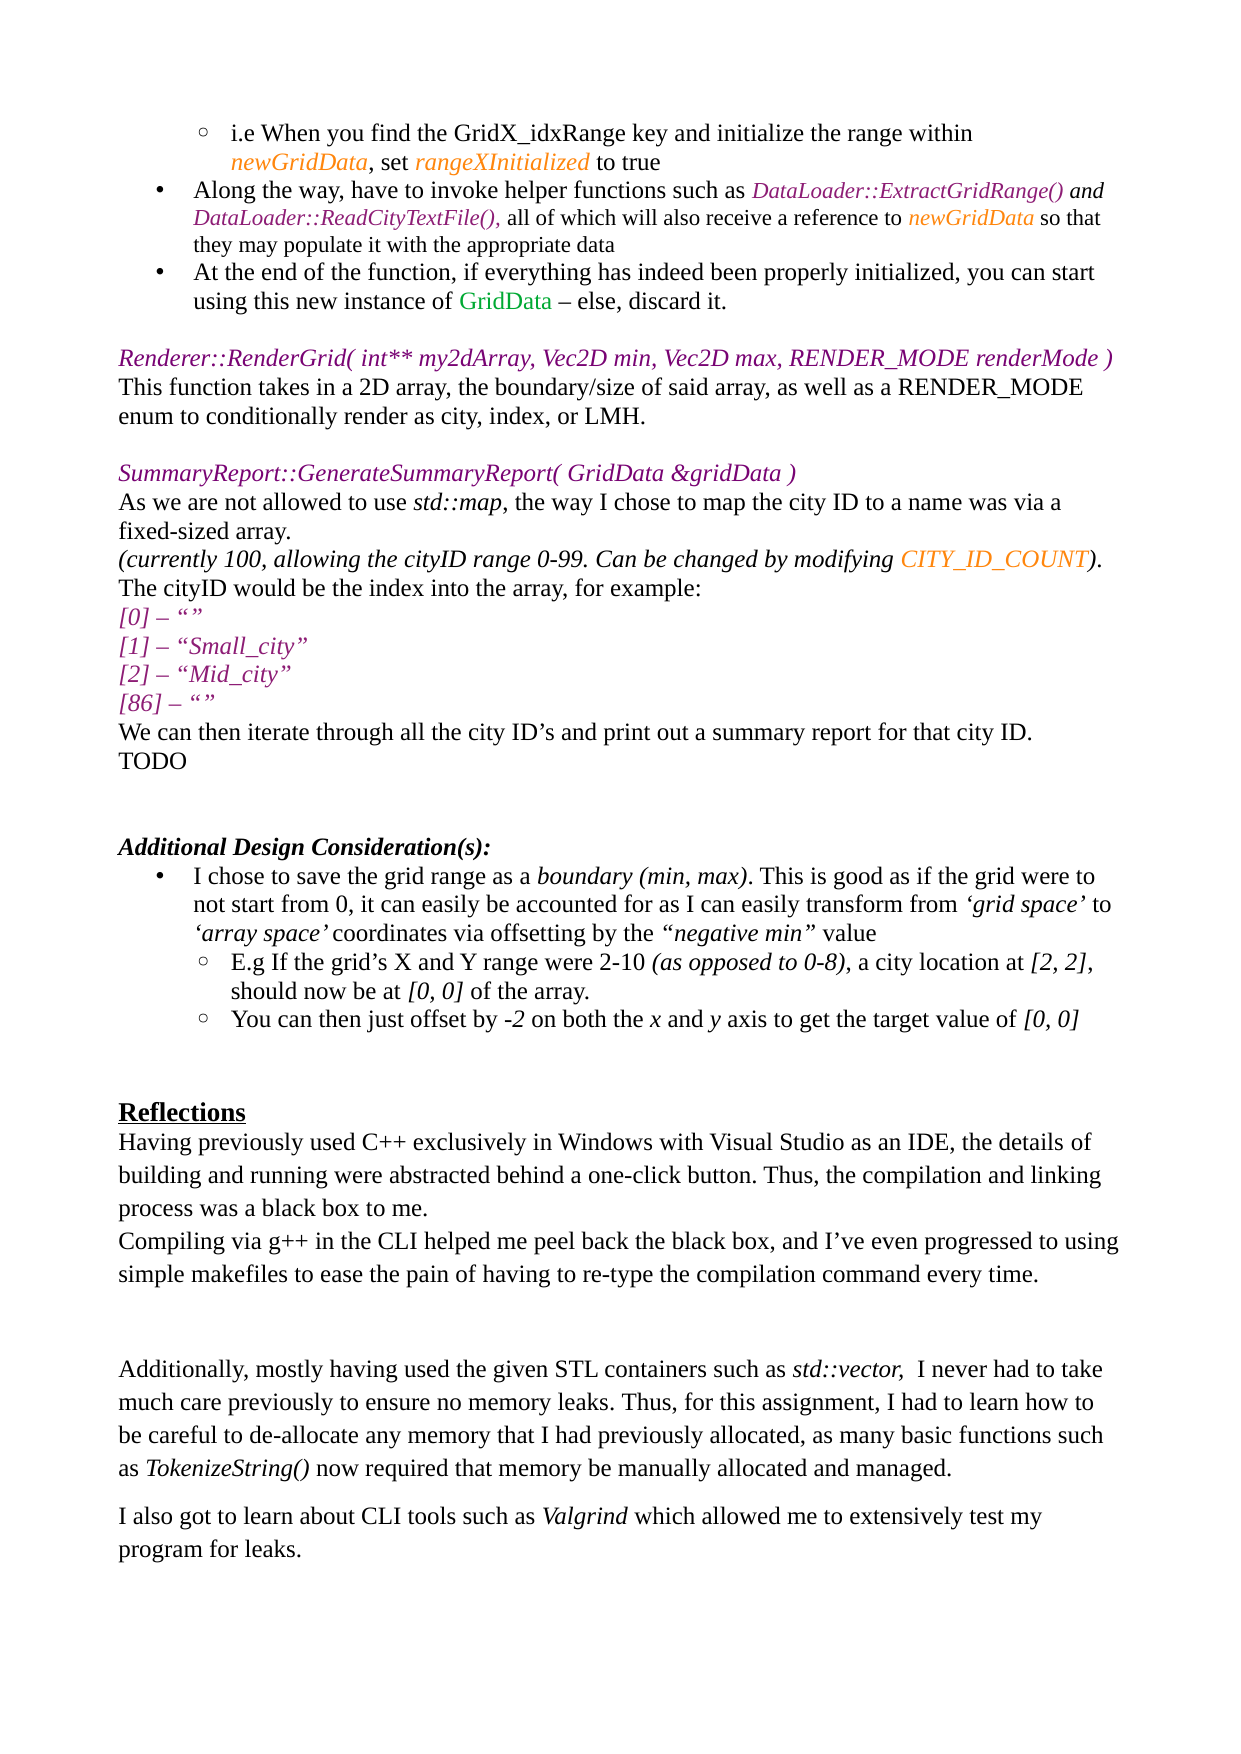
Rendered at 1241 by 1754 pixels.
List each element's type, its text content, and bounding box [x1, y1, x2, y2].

list Along the way, have to invoke helper functions such as DataLoader::ExtractGridRange() and DataLoader::ReadCityTextFile(), all of which will also receive a reference to newGridData so that they may populate it with the appropriate data [156, 176, 1122, 257]
text Renderer::RenderGrid( int** my2dArray, Vec2D min, Vec2D max, RENDER_MODE renderMode ) This function takes in a 2D array, the boundary/size of said array, as well as a RENDER_MODE enum to conditionally render as city, index, or LMH. [118, 343, 1122, 429]
text As we are not allowed to use std::map, the way I chose to map the city ID to a name was via a fixed-sized array. [118, 487, 1122, 544]
text Additionally, mostly having used the given STL containers such as std::vector, I never had to take much care previously to ensure no memory leaks. Thus, for this assignment, I had to learn how to be careful to de-allocate any memory that I had previously allocated, as many basic functions such as TokenizeString() now required that memory be manually allocated and managed. [118, 1354, 1122, 1482]
text I also got to learn about CLI tools such as Valgrind which allowed me to extensively test my program for leaks. [118, 1501, 1122, 1562]
list I chose to save the grid range as a boundary (min, max). This is good as if the grid were to not start from 0, it can easily be accounted for as I can easily transform from ‘grid space’ to ‘array space’ coordinates via offsetting by the “negative min” value [156, 861, 1122, 947]
text (currently 100, allowing the cityID range 0-99. Can be changed by modifying CITY_ID_COUNT). [118, 544, 1122, 573]
list E.g If the grid’s X and Y range were 2-10 (as opposed to 0-8), a city location at [2, 2], should now be at [0, 0] of the array. [193, 947, 1122, 1004]
list At the end of the function, if everything has indeed been properly initialized, you can start using this new instance of GridData – else, discard it. [156, 257, 1122, 314]
list You can then just offset by -2 on both the x and y axis to get the target value of [0, 0] [193, 1004, 1122, 1033]
text Having previously used C++ exclusively in Windows with Visual Studio as an IDE, the details of building and running were abstracted behind a one-click button. Thus, the compilation and linking process was a black box to me. Compiling via g++ in the CLI helped me peel back the black box, and I’ve even progressed to using simple makefiles to ease the pain of having to re-type the compilation command every time. [118, 1127, 1122, 1288]
text [86] – “” [118, 688, 1122, 717]
text Additional Design Consideration(s): [118, 832, 1122, 861]
text We can then iterate through all the city ID’s and print out a summary report for that city ID. [118, 717, 1122, 746]
text [1] – “Small_city” [118, 631, 1122, 659]
text [2] – “Mid_city” [118, 659, 1122, 688]
text The cityID would be the index into the array, for example: [118, 573, 1122, 602]
list i.e When you find the GridX_idxRange key and initialize the range within newGridData, set rangeXInitialized to true [193, 118, 1122, 176]
text Reflections [118, 1096, 1122, 1127]
text [0] – “” [118, 602, 1122, 631]
text TODO [118, 746, 1122, 774]
text SummaryReport::GenerateSummaryReport( GridData &gridData ) [118, 458, 1122, 487]
